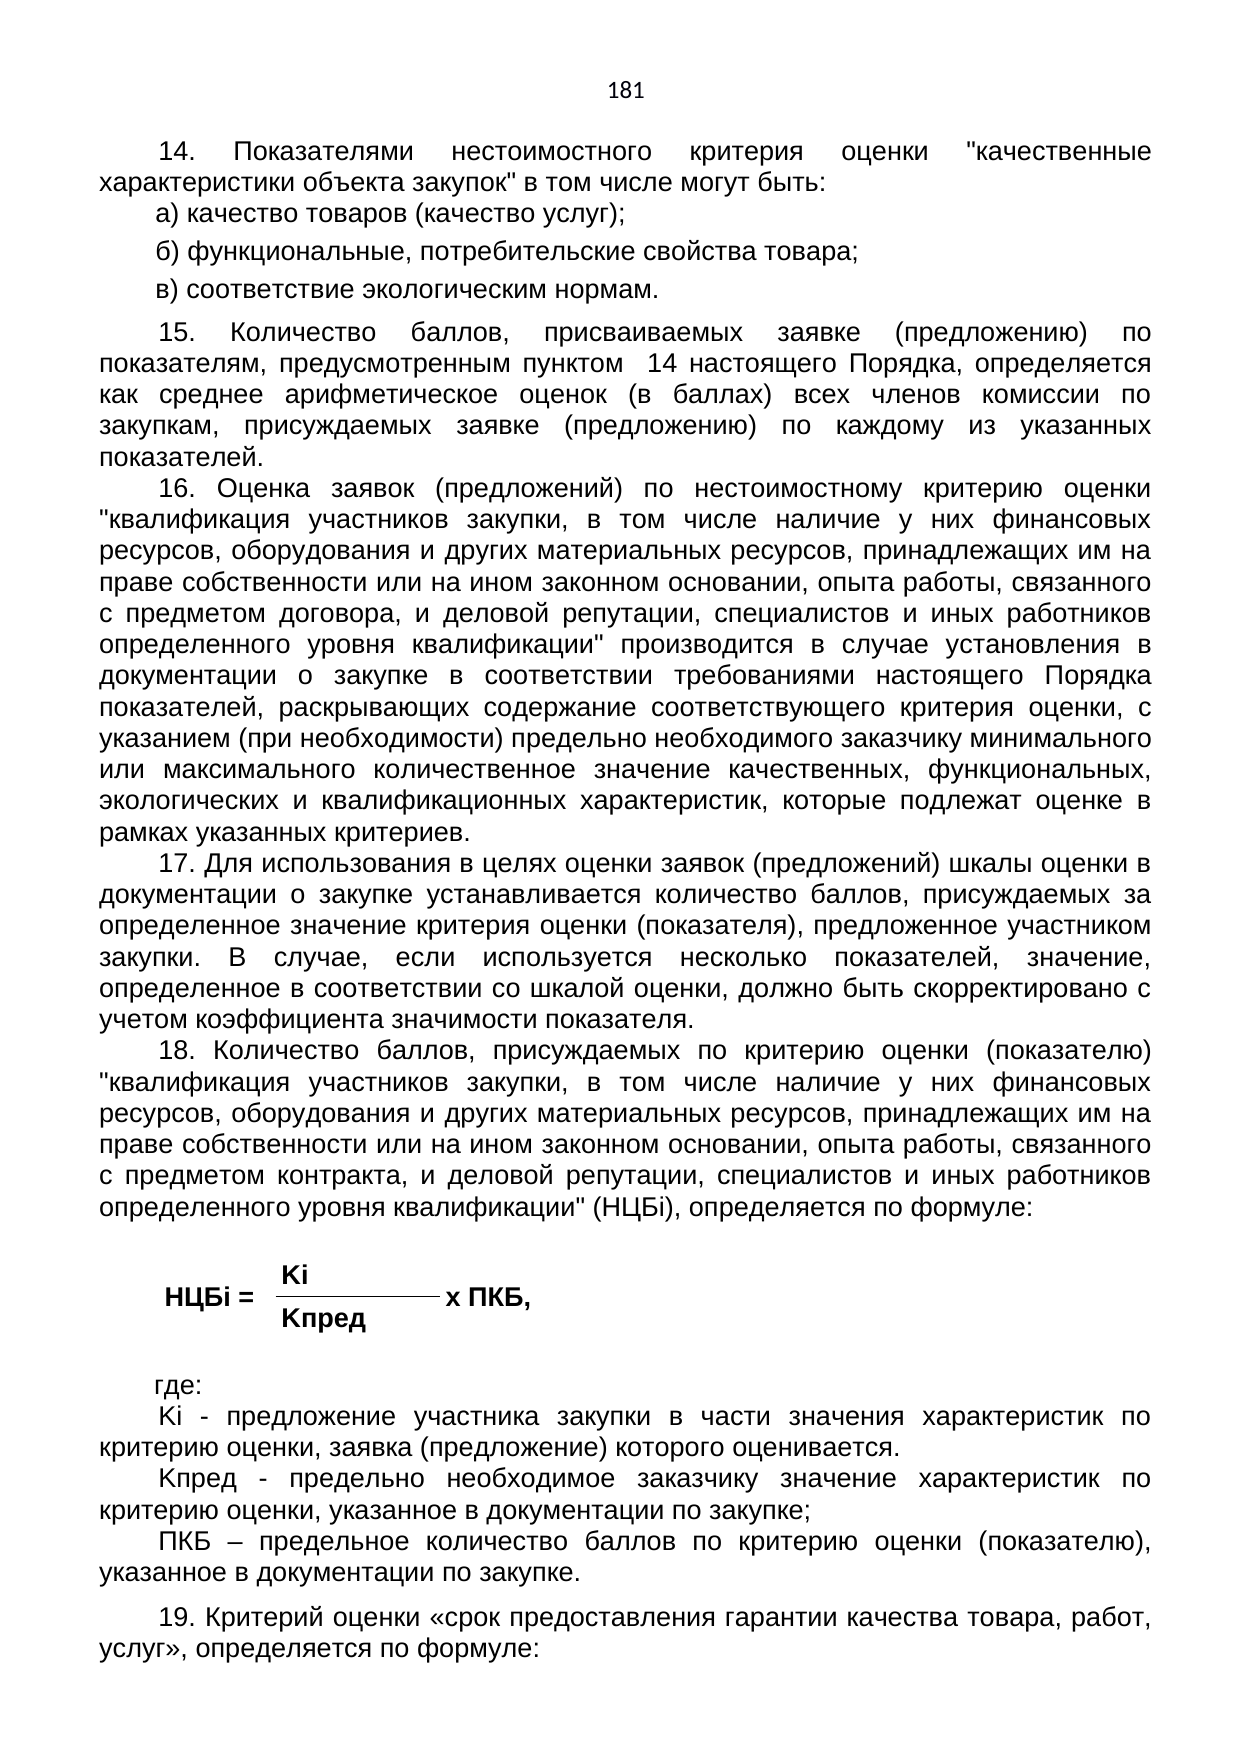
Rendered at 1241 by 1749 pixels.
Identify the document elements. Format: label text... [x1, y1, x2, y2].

text 18. Количество баллов, присуждаемых по критерию оценки (показателю) "квалификация участников закупки, в том числе наличие у них финансовых ресурсов, оборудования и других материальных ресурсов, принадлежащих им на праве собственности или на ином законном основании, опыта работы, связанного с предметом контракта, и деловой репутации, специалистов и иных работников определенного уровня квалификации" (НЦБi), определяется по формуле: [99, 1034, 1152, 1222]
text где: [99, 1369, 1152, 1400]
table_header х ПКБ, [440, 1253, 552, 1339]
text 19. Критерий оценки «срок предоставления гарантии качества товара, работ, услуг», определяется по формуле: [99, 1601, 1152, 1663]
text Ki - предложение участника закупки в части значения характеристик по критерию оценки, заявка (предложение) которого оценивается. [99, 1400, 1152, 1462]
text в) соответствие экологическим нормам. [99, 273, 1152, 304]
text 17. Для использования в целях оценки заявок (предложений) шкалы оценки в документации о закупке устанавливается количество баллов, присуждаемых за определенное значение критерия оценки (показателя), предложенное участником закупки. В случае, если используется несколько показателей, значение, определенное в соответствии со шкалой оценки, должно быть скорректировано с учетом коэффициента значимости показателя. [99, 847, 1152, 1034]
text б) функциональные, потребительские свойства товара; [99, 234, 1152, 266]
text 15. Количество баллов, присваиваемых заявке (предложению) по показателям, предусмотренным пунктом 14 настоящего Порядка, определяется как среднее арифметическое оценок (в баллах) всех членов комиссии по закупкам, присуждаемых заявке (предложению) по каждому из указанных показателей. [99, 316, 1152, 472]
table_header Ki [276, 1253, 439, 1296]
text ПКБ – предельное количество баллов по критерию оценки (показателю), указанное в документации по закупке. [99, 1525, 1152, 1587]
text 16. Оценка заявок (предложений) по нестоимостному критерию оценки "квалификация участников закупки, в том числе наличие у них финансовых ресурсов, оборудования и других материальных ресурсов, принадлежащих им на праве собственности или на ином законном основании, опыта работы, связанного с предметом договора, и деловой репутации, специалистов и иных работников определенного уровня квалификации" производится в случае установления в документации о закупке в соответствии требованиями настоящего Порядка показателей, раскрывающих содержание соответствующего критерия оценки, с указанием (при необходимости) предельно необходимого заказчику минимального или максимального количественное значение качественных, функциональных, экологических и квалификационных характеристик, которые подлежат оценке в рамках указанных критериев. [99, 472, 1152, 847]
text 14. Показателями нестоимостного критерия оценки "качественные характеристики объекта закупок" в том числе могут быть: [99, 135, 1152, 197]
table_cell Kпред [276, 1297, 439, 1339]
table_header НЦБi = [104, 1253, 276, 1339]
text а) качество товаров (качество услуг); [99, 197, 1152, 228]
text Kпред - предельно необходимое заказчику значение характеристик по критерию оценки, указанное в документации по закупке; [99, 1462, 1152, 1525]
